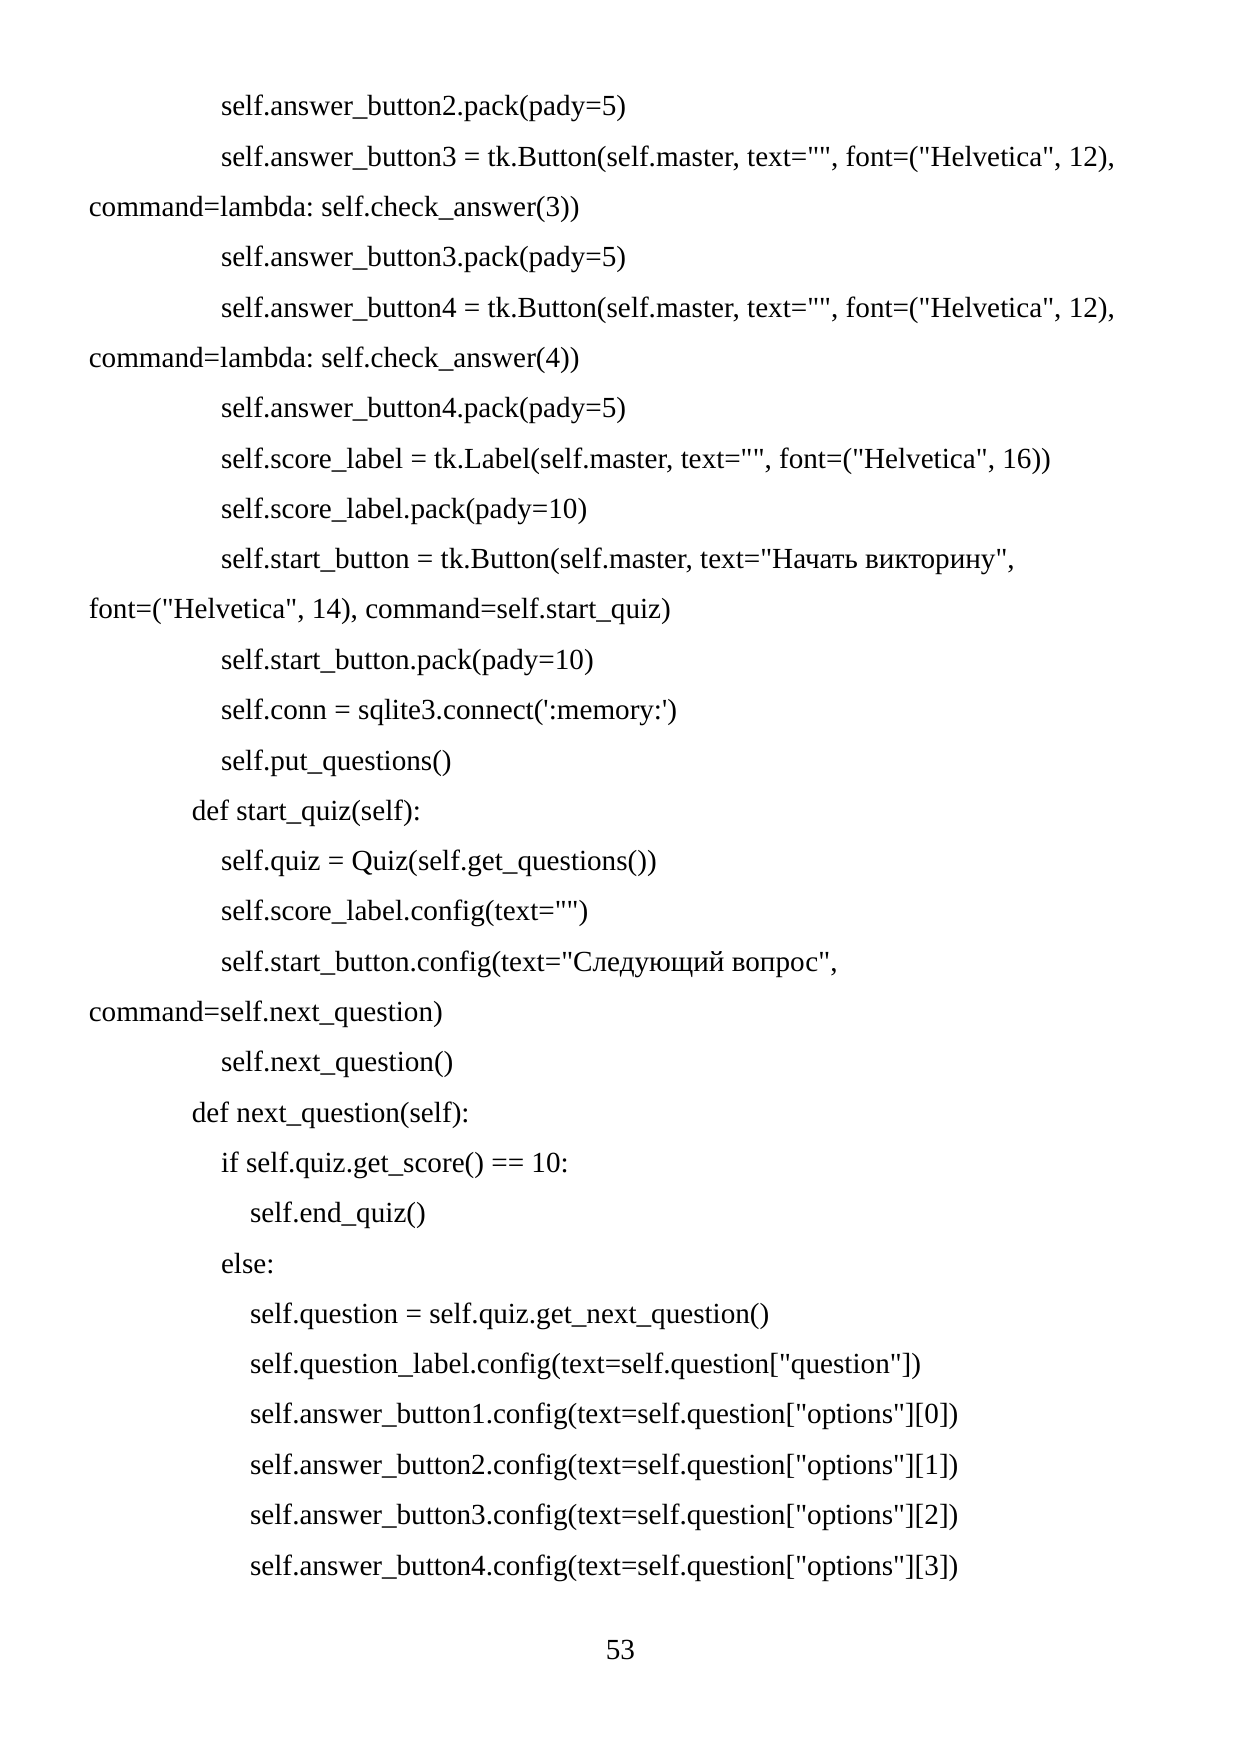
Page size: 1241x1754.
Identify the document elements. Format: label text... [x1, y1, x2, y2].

text self.start_button.config(text="Следующий вопрос", command=self.next_question) [88, 944, 1152, 1028]
text self.answer_button3.config(text=self.question["options"][2]) [88, 1497, 1152, 1531]
text self.score_label.pack(pady=10) [88, 491, 1152, 524]
text self.answer_button4 = tk.Button(self.master, text="", font=("Helvetica", 12), command=lambda: self.check_answer(4)) [88, 290, 1152, 374]
text self.start_button.pack(pady=10) [88, 642, 1152, 676]
text self.answer_button3 = tk.Button(self.master, text="", font=("Helvetica", 12), command=lambda: self.check_answer(3)) [88, 139, 1152, 223]
text self.put_questions() [88, 743, 1152, 776]
text self.conn = sqlite3.connect(':memory:') [88, 692, 1152, 726]
text self.start_button = tk.Button(self.master, text="Начать викторину", font=("Helvetica", 14), command=self.start_quiz) [88, 541, 1152, 625]
text self.answer_button4.pack(pady=5) [88, 390, 1152, 424]
text self.answer_button3.pack(pady=5) [88, 239, 1152, 273]
text def start_quiz(self): [88, 793, 1152, 826]
text self.answer_button2.config(text=self.question["options"][1]) [88, 1447, 1152, 1481]
text self.answer_button4.config(text=self.question["options"][3]) [88, 1548, 1152, 1581]
text if self.quiz.get_score() == 10: [88, 1145, 1152, 1179]
text self.quiz = Quiz(self.get_questions()) [88, 843, 1152, 877]
text self.next_question() [88, 1044, 1152, 1078]
text else: [88, 1246, 1152, 1279]
text self.answer_button1.config(text=self.question["options"][0]) [88, 1397, 1152, 1430]
text self.answer_button2.pack(pady=5) [88, 88, 1152, 122]
text def next_question(self): [88, 1095, 1152, 1128]
text self.end_quiz() [88, 1195, 1152, 1229]
text self.question = self.quiz.get_next_question() [88, 1296, 1152, 1329]
text self.question_label.config(text=self.question["question"]) [88, 1346, 1152, 1380]
text self.score_label = tk.Label(self.master, text="", font=("Helvetica", 16)) [88, 441, 1152, 474]
text self.score_label.config(text="") [88, 893, 1152, 927]
